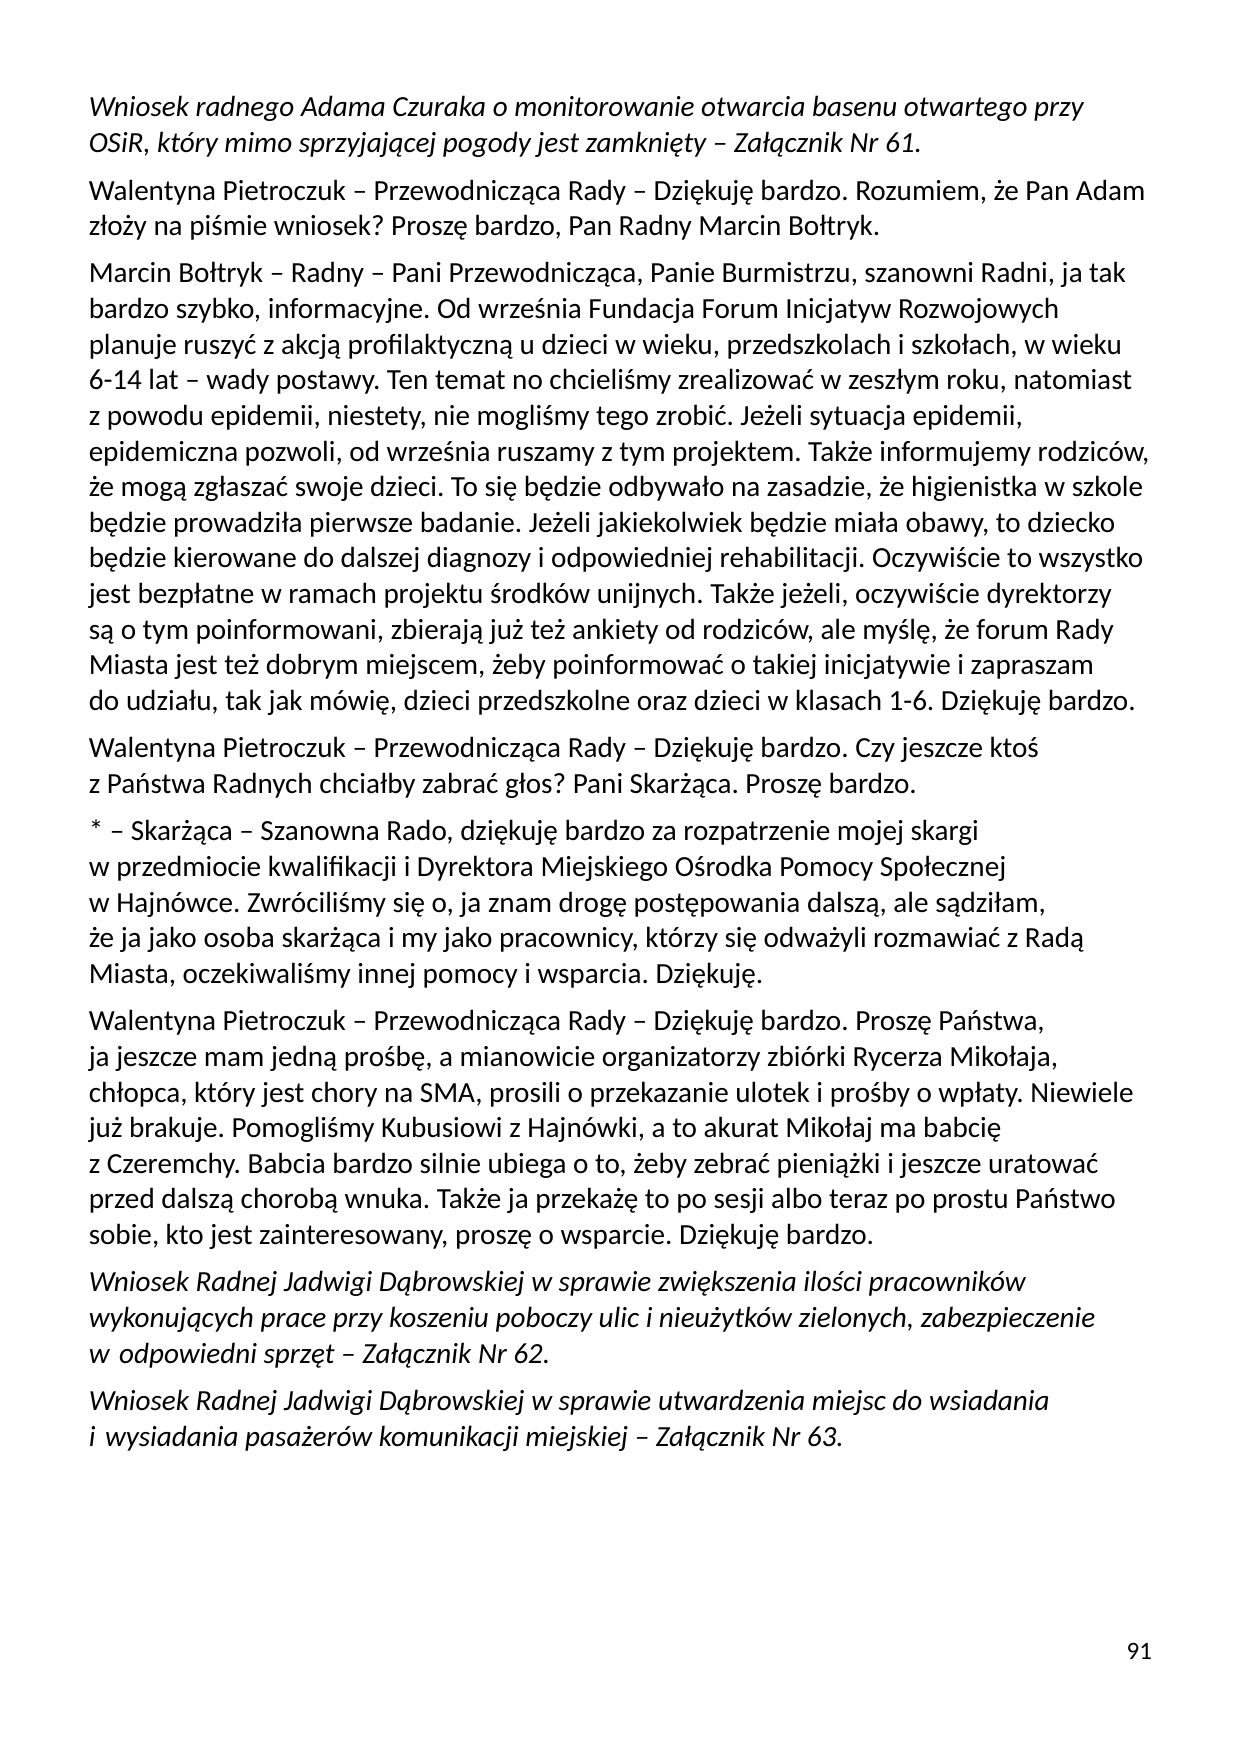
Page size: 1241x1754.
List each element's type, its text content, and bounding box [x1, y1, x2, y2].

text Wniosek Radnej Jadwigi Dąbrowskiej w sprawie zwiększenia ilości pracowników wykonujących prace przy koszeniu poboczy ulic i nieużytków zielonych, zabezpieczenie w odpowiedni sprzęt – Załącznik Nr 62. [88, 1263, 1152, 1370]
text Wniosek radnego Adama Czuraka o monitorowanie otwarcia basenu otwartego przy OSiR, który mimo sprzyjającej pogody jest zamknięty – Załącznik Nr 61. [88, 88, 1152, 160]
text * – Skarżąca – Szanowna Rado, dziękuję bardzo za rozpatrzenie mojej skargi w przedmiocie kwalifikacji i Dyrektora Miejskiego Ośrodka Pomocy Społecznej w Hajnówce. Zwróciliśmy się o, ja znam drogę postępowania dalszą, ale sądziłam, że ja jako osoba skarżąca i my jako pracownicy, którzy się odważyli rozmawiać z Radą Miasta, oczekiwaliśmy innej pomocy i wsparcia. Dziękuję. [88, 812, 1152, 991]
text Marcin Bołtryk – Radny – Pani Przewodnicząca, Panie Burmistrzu, szanowni Radni, ja tak bardzo szybko, informacyjne. Od września Fundacja Forum Inicjatyw Rozwojowych planuje ruszyć z akcją profilaktyczną u dzieci w wieku, przedszkolach i szkołach, w wieku 6-14 lat – wady postawy. Ten temat no chcieliśmy zrealizować w zeszłym roku, natomiast z powodu epidemii, niestety, nie mogliśmy tego zrobić. Jeżeli sytuacja epidemii, epidemiczna pozwoli, od września ruszamy z tym projektem. Także informujemy rodziców, że mogą zgłaszać swoje dzieci. To się będzie odbywało na zasadzie, że higienistka w szkole będzie prowadziła pierwsze badanie. Jeżeli jakiekolwiek będzie miała obawy, to dziecko będzie kierowane do dalszej diagnozy i odpowiedniej rehabilitacji. Oczywiście to wszystko jest bezpłatne w ramach projektu środków unijnych. Także jeżeli, oczywiście dyrektorzy są o tym poinformowani, zbierają już też ankiety od rodziców, ale myślę, że forum Rady Miasta jest też dobrym miejscem, żeby poinformować o takiej inicjatywie i zapraszam do udziału, tak jak mówię, dzieci przedszkolne oraz dzieci w klasach 1-6. Dziękuję bardzo. [88, 254, 1152, 718]
text Walentyna Pietroczuk – Przewodnicząca Rady – Dziękuję bardzo. Czy jeszcze ktoś z Państwa Radnych chciałby zabrać głos? Pani Skarżąca. Proszę bardzo. [88, 729, 1152, 801]
text Walentyna Pietroczuk – Przewodnicząca Rady – Dziękuję bardzo. Rozumiem, że Pan Adam złoży na piśmie wniosek? Proszę bardzo, Pan Radny Marcin Bołtryk. [88, 172, 1152, 243]
text Walentyna Pietroczuk – Przewodnicząca Rady – Dziękuję bardzo. Proszę Państwa, ja jeszcze mam jedną prośbę, a mianowicie organizatorzy zbiórki Rycerza Mikołaja, chłopca, który jest chory na SMA, prosili o przekazanie ulotek i prośby o wpłaty. Niewiele już brakuje. Pomogliśmy Kubusiowi z Hajnówki, a to akurat Mikołaj ma babcię z Czeremchy. Babcia bardzo silnie ubiega o to, żeby zebrać pieniążki i jeszcze uratować przed dalszą chorobą wnuka. Także ja przekażę to po sesji albo teraz po prostu Państwo sobie, kto jest zainteresowany, proszę o wsparcie. Dziękuję bardzo. [88, 1002, 1152, 1252]
text Wniosek Radnej Jadwigi Dąbrowskiej w sprawie utwardzenia miejsc do wsiadania i wysiadania pasażerów komunikacji miejskiej – Załącznik Nr 63. [88, 1382, 1152, 1453]
